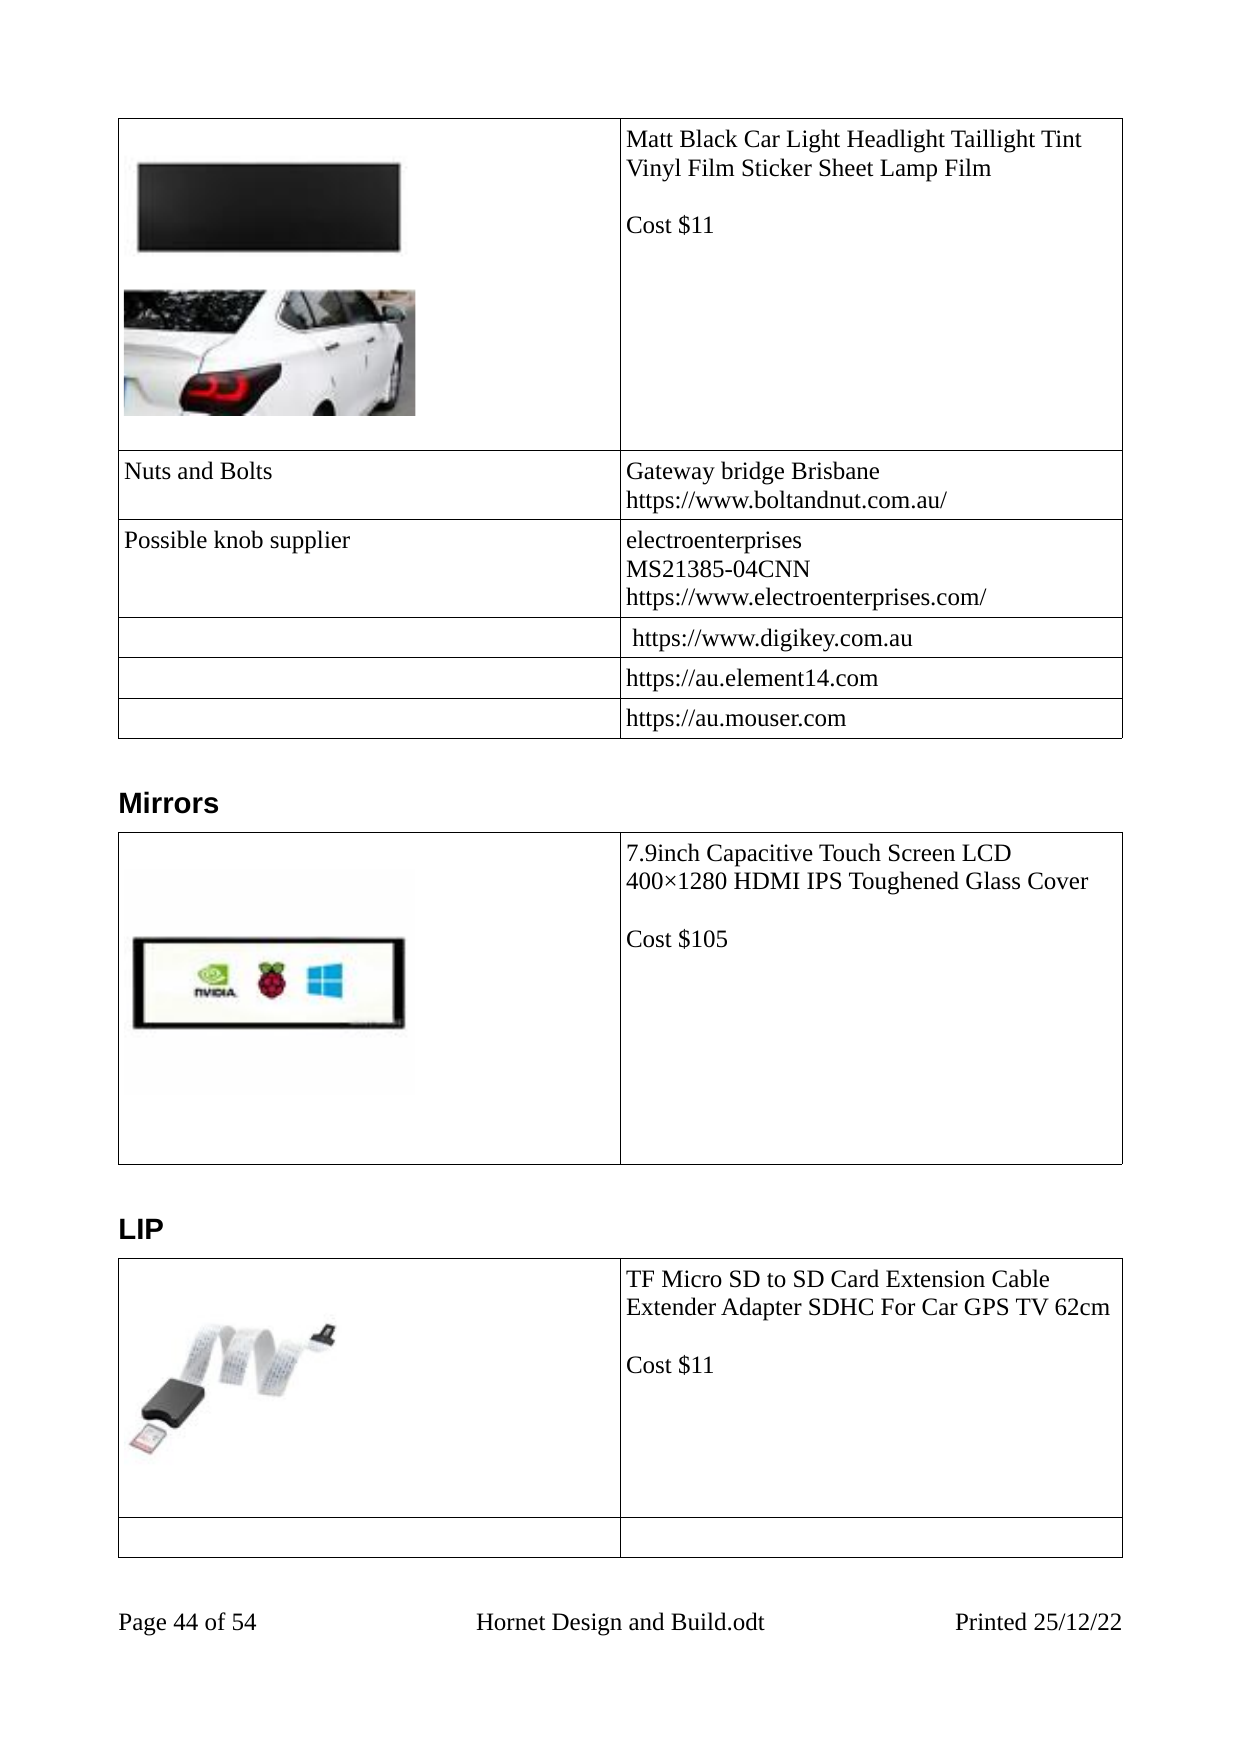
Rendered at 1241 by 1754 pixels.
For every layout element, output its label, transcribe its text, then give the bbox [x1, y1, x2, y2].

table_cell Matt Black Car Light Headlight Taillight Tint Vinyl Film Sticker Sheet Lamp Film Cost $11 [621, 119, 1122, 450]
picture [123, 837, 416, 1130]
table_cell Possible knob supplier [119, 520, 620, 617]
table_cell https://au.element14.com [621, 658, 1122, 698]
table_cell [119, 699, 620, 738]
picture [123, 123, 416, 416]
table_cell [119, 658, 620, 698]
subtitle Mirrors [118, 786, 1122, 819]
table_header 7.9inch Capacitive Touch Screen LCD 400×1280 HDMI IPS Toughened Glass Cover Cost $105 [621, 833, 1122, 1164]
table_cell electroenterprises MS21385-04CNN https://www.electroenterprises.com/ [621, 520, 1122, 617]
table_header [119, 833, 620, 1164]
subtitle LIP [118, 1212, 1122, 1245]
table_cell [119, 618, 620, 657]
picture [123, 1263, 343, 1483]
table_header [119, 1259, 620, 1517]
table_cell https://au.mouser.com [621, 699, 1122, 738]
table_cell Gateway bridge Brisbane https://www.boltandnut.com.au/ [621, 451, 1122, 519]
table_cell [621, 1518, 1122, 1557]
table_cell Nuts and Bolts [119, 451, 620, 519]
table_cell [119, 119, 620, 450]
table_cell https://www.digikey.com.au [621, 618, 1122, 657]
table_header TF Micro SD to SD Card Extension Cable Extender Adapter SDHC For Car GPS TV 62cm Cost $11 [621, 1259, 1122, 1517]
table_cell [119, 1518, 620, 1557]
